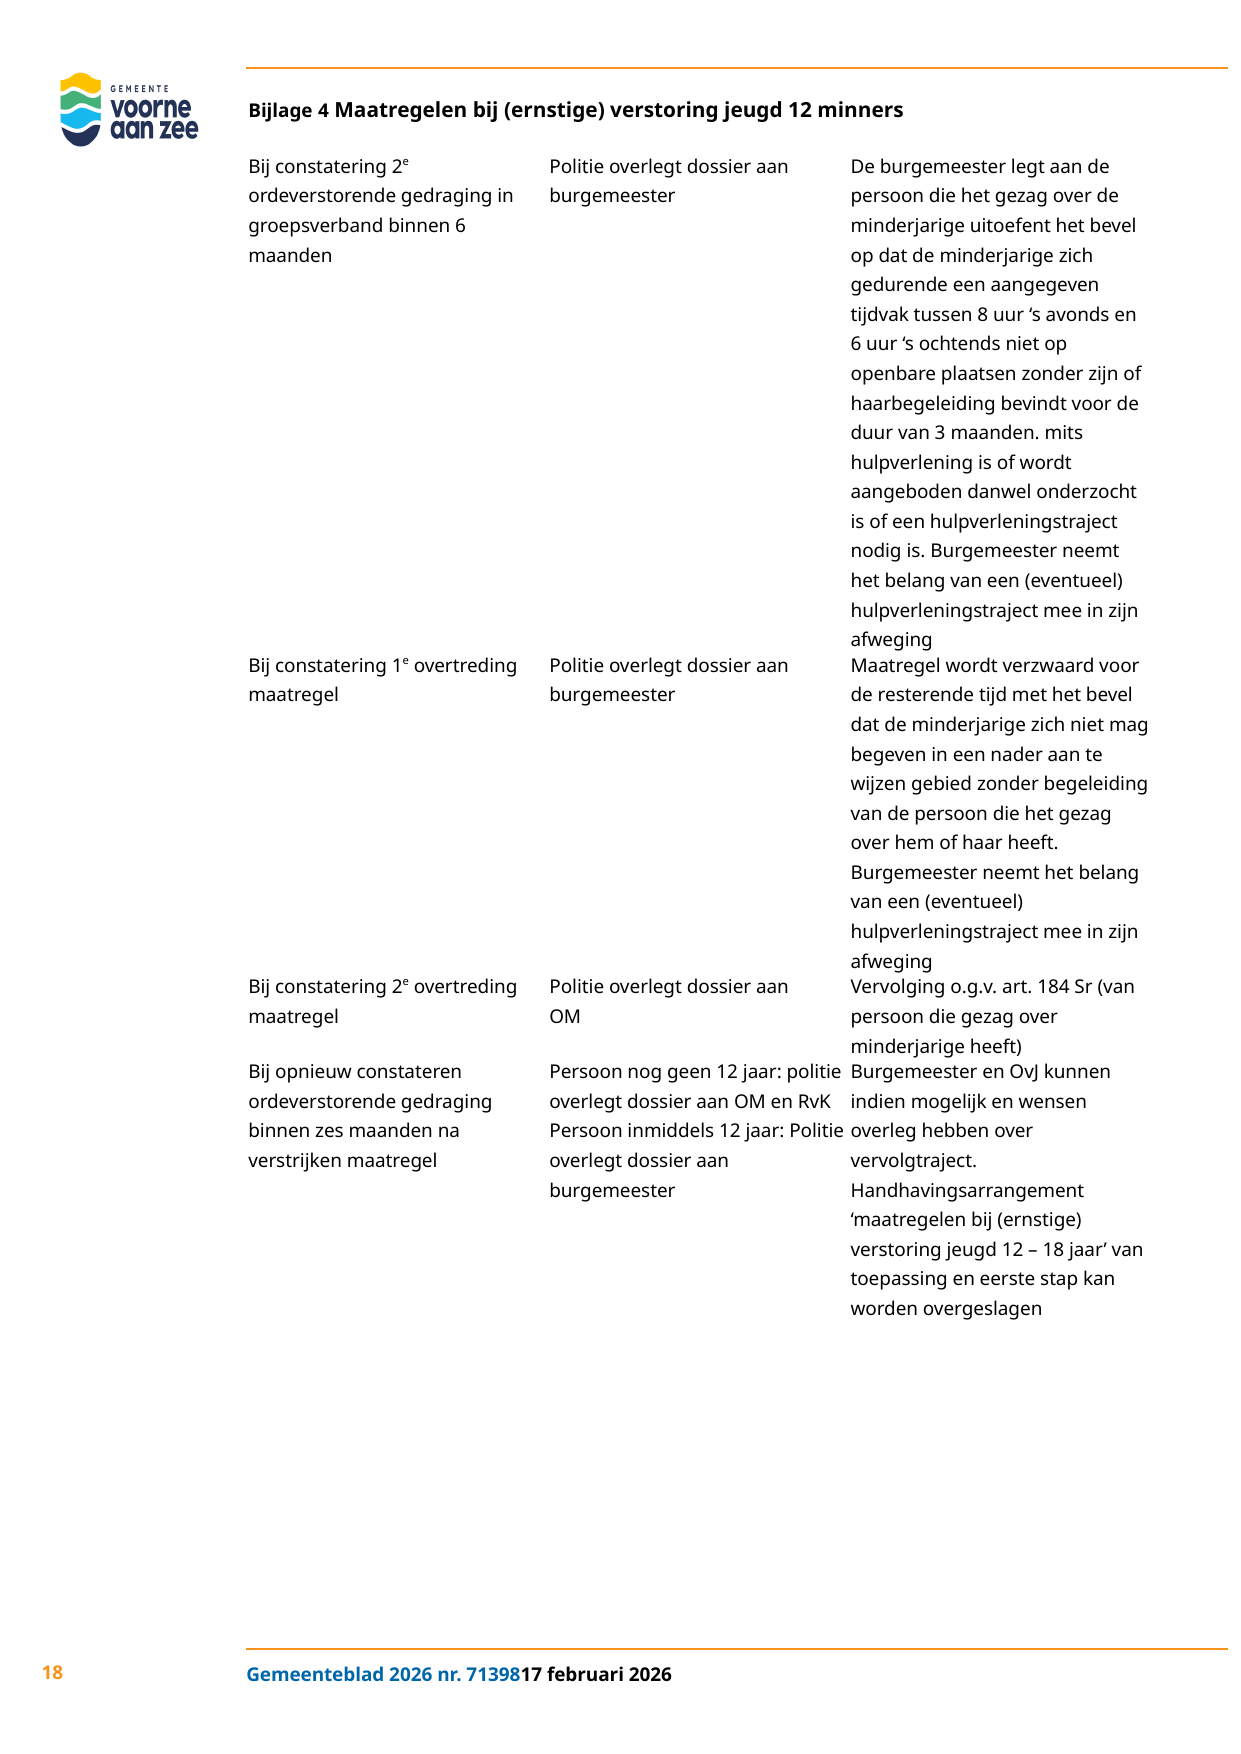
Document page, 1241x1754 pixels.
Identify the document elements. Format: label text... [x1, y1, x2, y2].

table_cell Bij constatering 2e overtreding maatregel [248, 974, 549, 1058]
table_header Politie overlegt dossier aan burgemeester [549, 153, 850, 652]
table_cell Politie overlegt dossier aan burgemeester [549, 652, 850, 974]
table_cell Persoon nog geen 12 jaar: politie overlegt dossier aan OM en RvK Persoon inmiddels 12 jaar: Politie overlegt dossier aan burgemeester [549, 1059, 850, 1321]
table_cell Politie overlegt dossier aan OM [549, 974, 850, 1058]
picture [41, 47, 231, 172]
table_cell Bij constatering 1e overtreding maatregel [248, 652, 549, 974]
table_header De burgemeester legt aan de persoon die het gezag over de minderjarige uitoefent het bevel op dat de minderjarige zich gedurende een aangegeven tijdvak tussen 8 uur ‘s avonds en 6 uur ‘s ochtends niet op openbare plaatsen zonder zijn of haarbegeleiding bevindt voor de duur van 3 maanden. mits hulpverlening is of wordt aangeboden danwel onderzocht is of een hulpverleningstraject nodig is. Burgemeester neemt het belang van een (eventueel) hulpverleningstraject mee in zijn afweging [850, 153, 1152, 652]
table_cell Maatregel wordt verzwaard voor de resterende tijd met het bevel dat de minderjarige zich niet mag begeven in een nader aan te wijzen gebied zonder begeleiding van de persoon die het gezag over hem of haar heeft. Burgemeester neemt het belang van een (eventueel) hulpverleningstraject mee in zijn afweging [850, 652, 1152, 974]
table_header Bij constatering 2e ordeverstorende gedraging in groepsverband binnen 6 maanden [248, 153, 549, 652]
text Bijlage 4 Maatregelen bij (ernstige) verstoring jeugd 12 minners [248, 95, 1152, 123]
table_cell Vervolging o.g.v. art. 184 Sr (van persoon die gezag over minderjarige heeft) [850, 974, 1152, 1058]
table_cell Burgemeester en OvJ kunnen indien mogelijk en wensen overleg hebben over vervolgtraject. Handhavingsarrangement ‘maatregelen bij (ernstige) verstoring jeugd 12 – 18 jaar’ van toepassing en eerste stap kan worden overgeslagen [850, 1059, 1152, 1321]
table_cell Bij opnieuw constateren ordeverstorende gedraging binnen zes maanden na verstrijken maatregel [248, 1059, 549, 1321]
